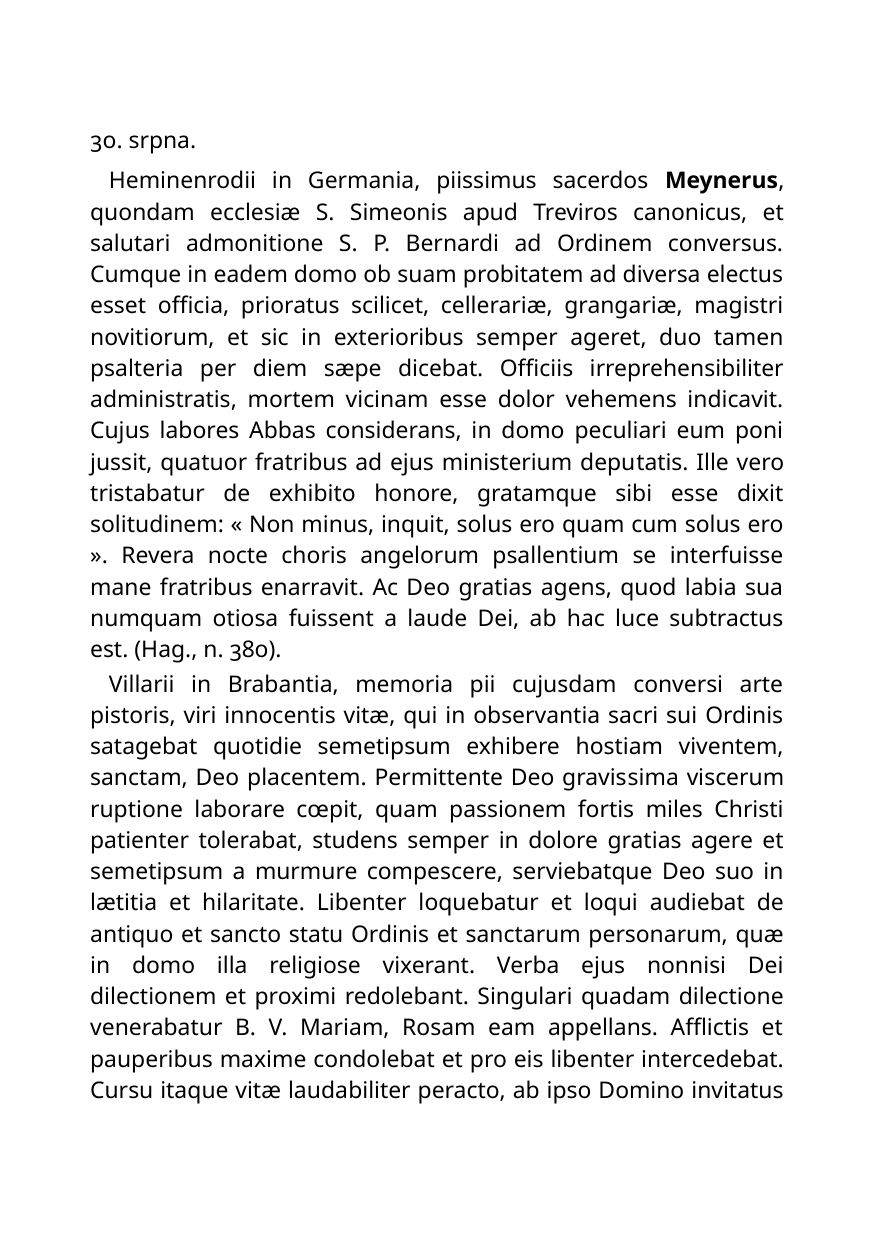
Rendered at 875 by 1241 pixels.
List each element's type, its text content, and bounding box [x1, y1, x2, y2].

text 3o. srpna. [90, 124, 784, 156]
text Heminenrodii in Germania, piissimus sacerdos Meynerus, quondam ecclesiæ S. Simeonis apud Treviros canonicus, et salutari admonitione S. P. Bernardi ad Ordinem conversus. Cumque in eadem domo ob suam probitatem ad diversa electus esset officia, prioratus scilicet, cellerariæ, grangariæ, magistri novitiorum, et sic in exterioribus semper ageret, duo tamen psalteria per diem sæpe dicebat. Officiis irreprehensibiliter administratis, mortem vicinam esse dolor vehemens indicavit. Cujus labores Abbas considerans, in domo peculiari eum poni jussit, quatuor fratribus ad ejus ministerium depu­tatis. Ille vero tristabatur de exhibito honore, gratamque sibi esse dixit solitudinem: « Non minus, inquit, solus ero quam cum solus ero ». Revera nocte choris angelorum psallentium se interfuisse mane fratribus enarravit. Ac Deo gratias agens, quod labia sua numquam otiosa fuissent a laude Dei, ab hac luce subtractus est. (Hag., n. 38o). [90, 164, 784, 664]
text Villarii in Brabantia, memoria pii cujusdam conversi arte pistoris, viri innocentis vitæ, qui in observantia sacri sui Ordinis satagebat quotidie semetipsum exhibere hostiam viventem, sanctam, Deo placentem. Permittente Deo gravis­sima viscerum ruptione laborare cœpit, quam passionem fortis miles Christi patienter tolerabat, studens semper in dolore gratias agere et semetipsum a murmure compescere, serviebatque Deo suo in lætitia et hilaritate. Libenter loque­batur et loqui audiebat de antiquo et sancto statu Ordinis et sanctarum personarum, quæ in domo illa religiose vixerant. Verba ejus nonnisi Dei dilectionem et proximi redolebant. Singulari quadam dilectione venerabatur B. V. Mariam, Rosam eam appellans. Afflictis et pauperibus maxime condo­lebat et pro eis libenter intercedebat. Cursu itaque vitæ lauda­biliter peracto, ab ipso Domino invitatus [90, 667, 784, 1105]
